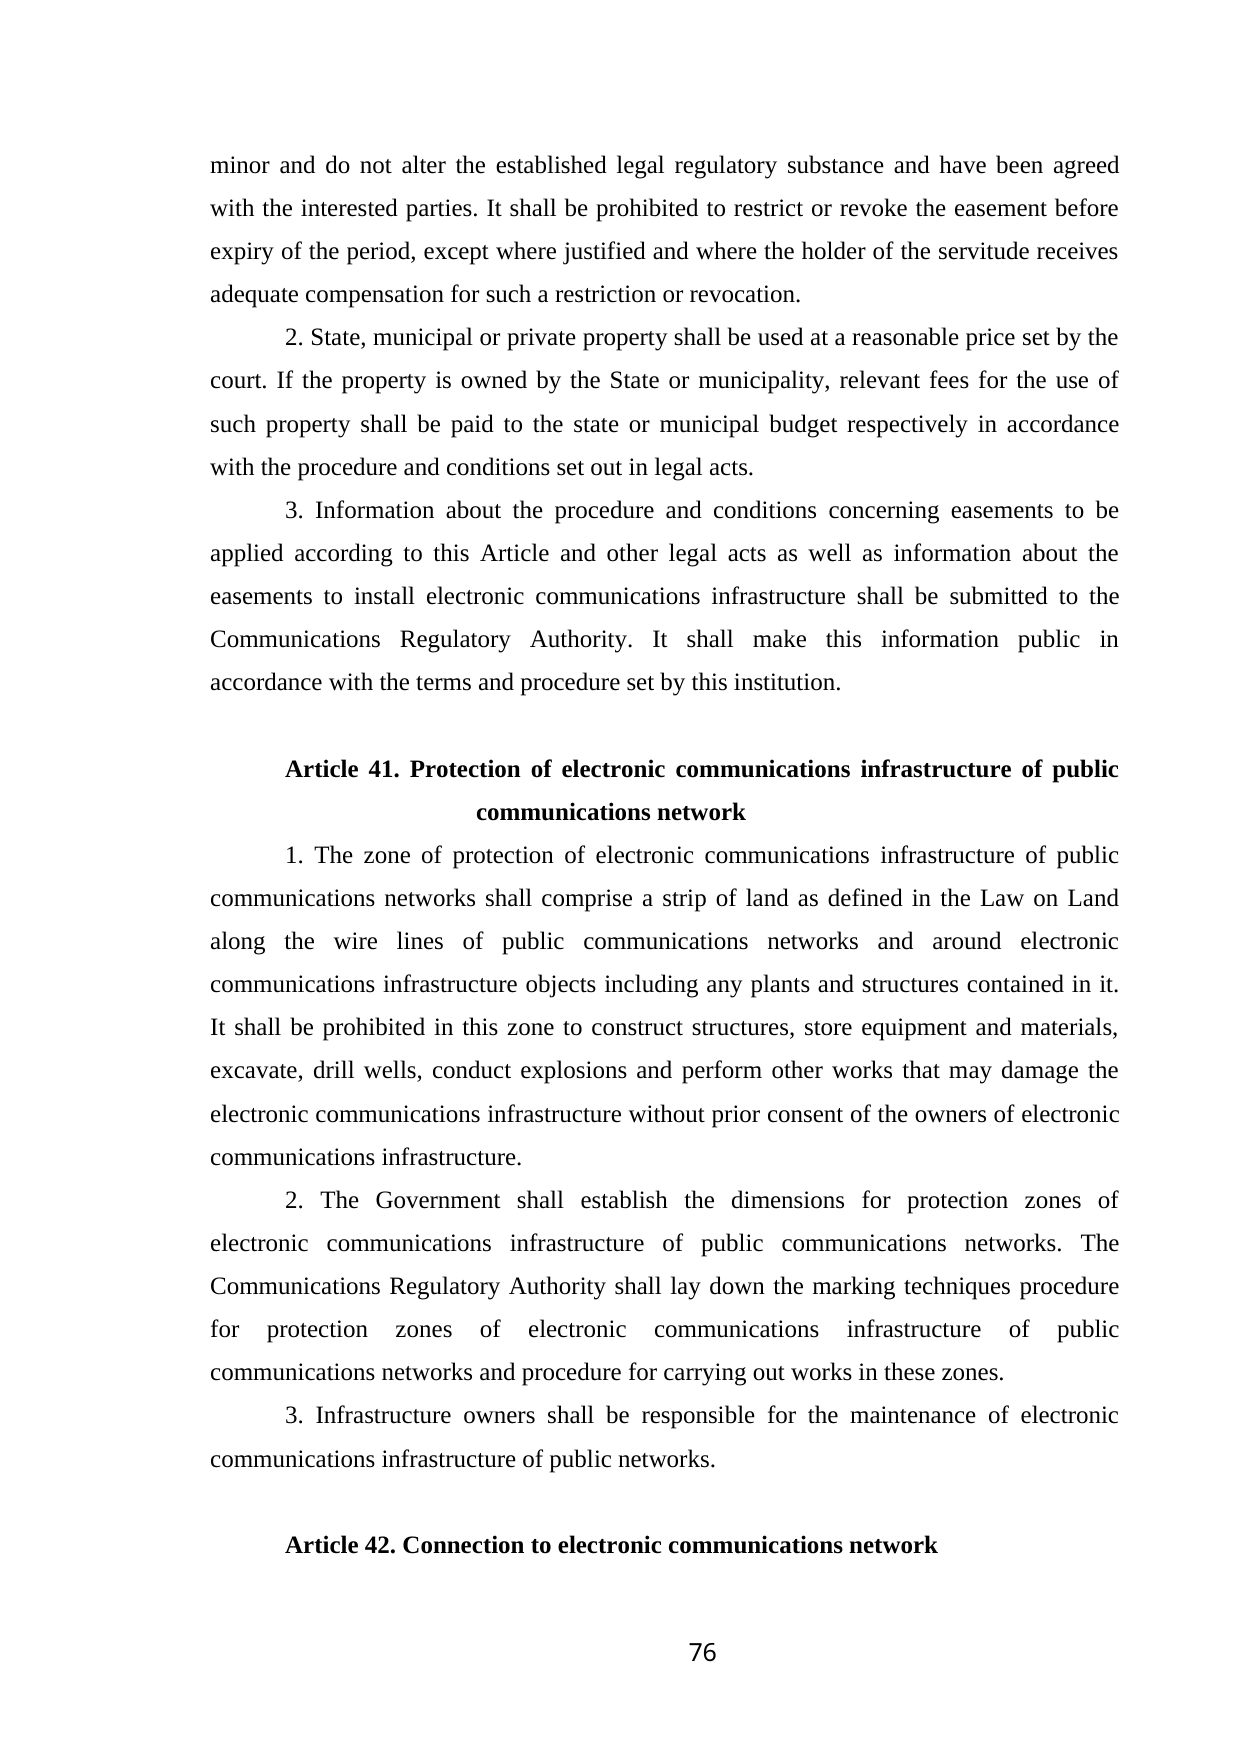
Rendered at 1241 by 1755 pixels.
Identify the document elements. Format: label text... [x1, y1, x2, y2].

text 2. The Government shall establish the dimensions for protection zones of electronic communications infrastructure of public communications networks. The Communications Regulatory Authority shall lay down the marking techniques procedure for protection zones of electronic communications infrastructure of public communications networks and procedure for carrying out works in these zones. [210, 1185, 1120, 1386]
text 3. Infrastructure owners shall be responsible for the maintenance of electronic communications infrastructure of public networks. [210, 1401, 1120, 1472]
text 2. State, municipal or private property shall be used at a reasonable price set by the court. If the property is owned by the State or municipality, relevant fees for the use of such property shall be paid to the state or municipal budget respectively in accordance with the procedure and conditions set out in legal acts. [210, 322, 1120, 481]
text 3. Information about the procedure and conditions concerning easements to be applied according to this Article and other legal acts as well as information about the easements to install electronic communications infrastructure shall be submitted to the Communications Regulatory Authority. It shall make this information public in accordance with the terms and procedure set by this institution. [210, 495, 1120, 696]
text minor and do not alter the established legal regulatory substance and have been agreed with the interested parties. It shall be prohibited to restrict or revoke the easement before expiry of the period, except where justified and where the holder of the servitude receives adequate compensation for such a restriction or revocation. [210, 150, 1120, 308]
text Article 41. Protection of electronic communications infrastructure of public communications network [285, 754, 1120, 826]
text Article 42. Connection to electronic communications network [210, 1530, 1120, 1559]
text 1. The zone of protection of electronic communications infrastructure of public communications networks shall comprise a strip of land as defined in the Law on Land along the wire lines of public communications networks and around electronic communications infrastructure objects including any plants and structures contained in it. It shall be prohibited in this zone to construct structures, store equipment and materials, excavate, drill wells, conduct explosions and perform other works that may damage the electronic communications infrastructure without prior consent of the owners of electronic communications infrastructure. [210, 840, 1120, 1171]
